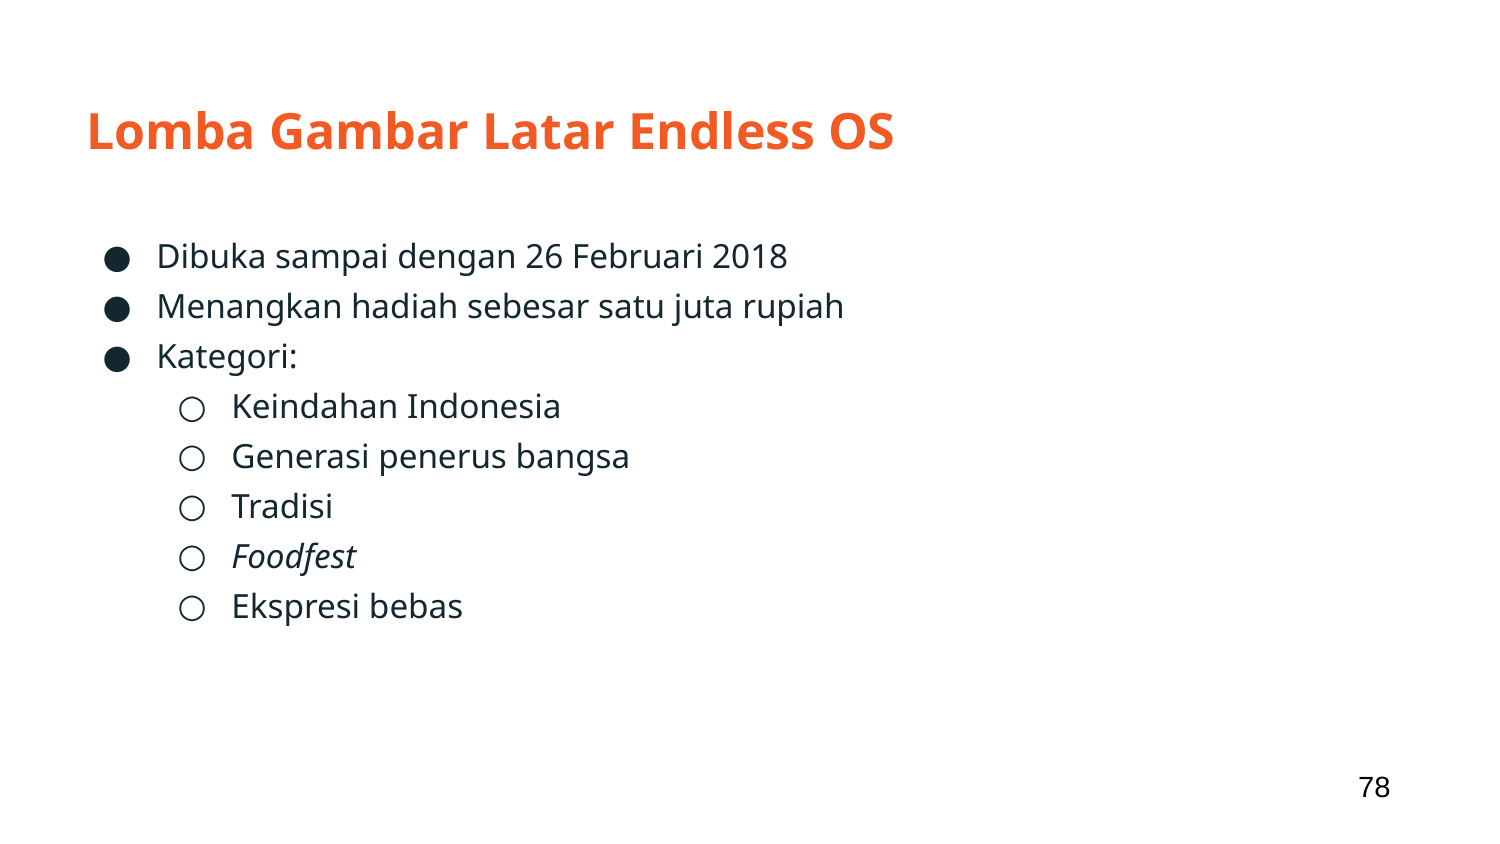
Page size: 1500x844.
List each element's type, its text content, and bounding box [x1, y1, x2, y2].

slide_number [1343, 753, 1434, 818]
title Lomba Gambar Latar Endless OS [71, 84, 1088, 179]
list Dibuka sampai dengan 26 Februari 2018 Menangkan hadiah sebesar satu juta rupiah Kategori: Keindahan Indonesia Generasi penerus bangsa Tradisi Foodfest Ekspresi bebas [66, 210, 1388, 771]
